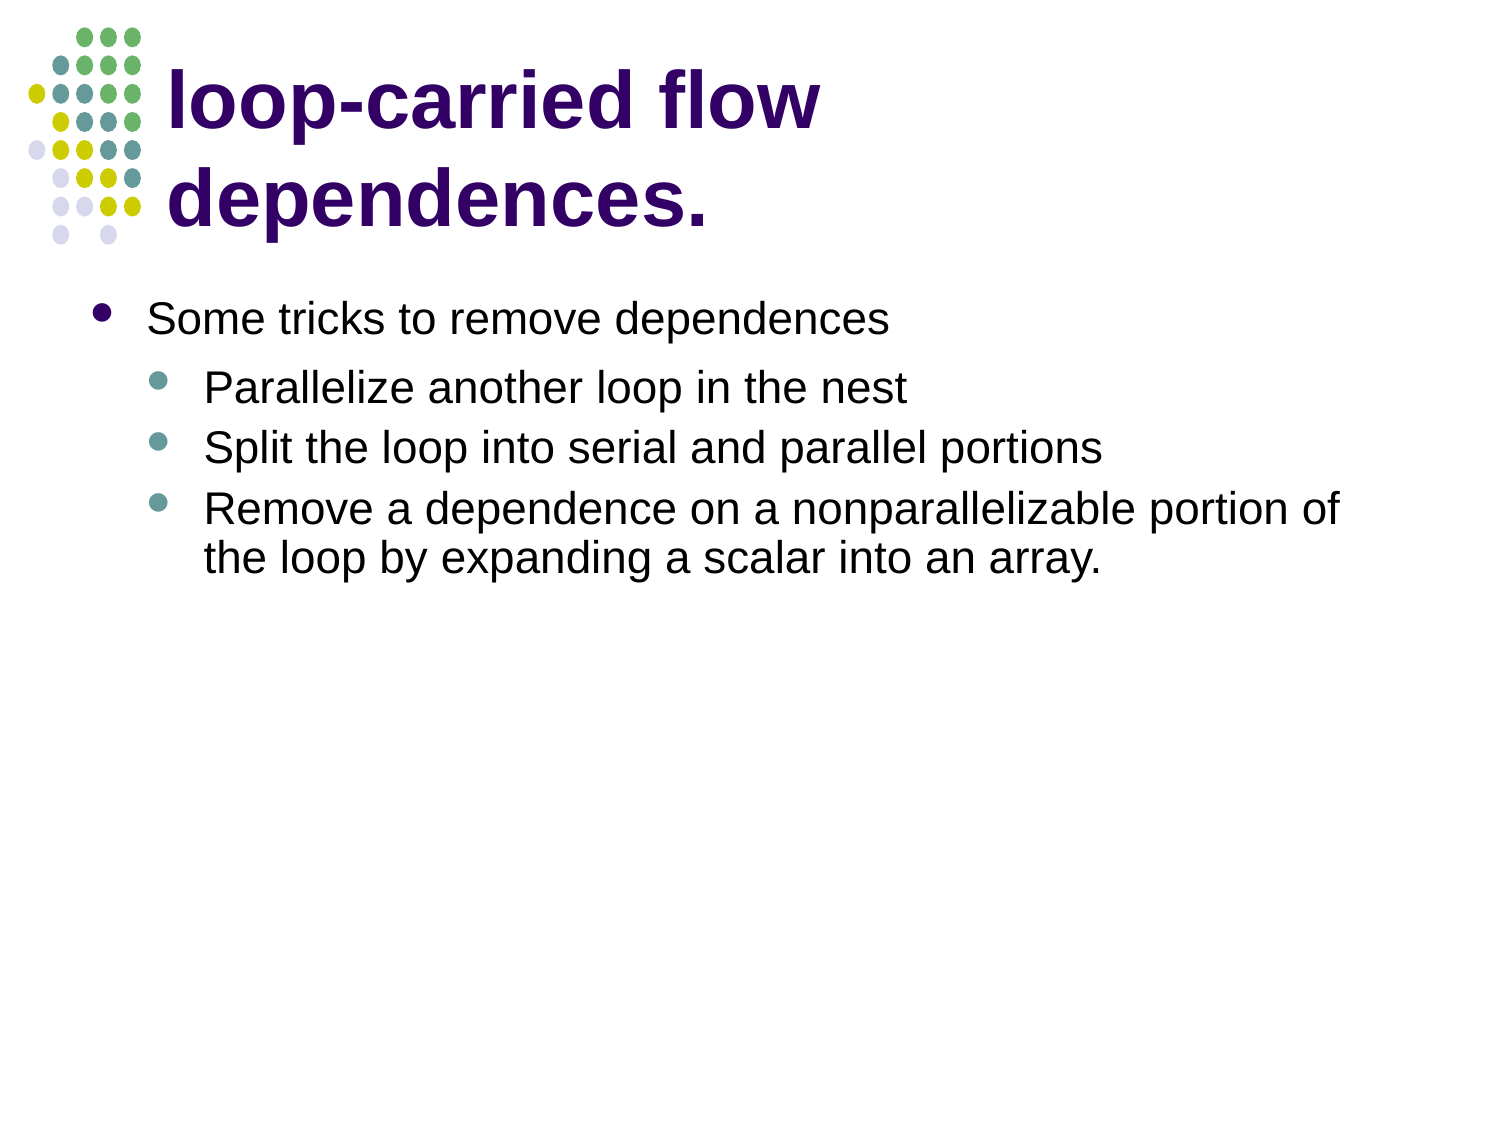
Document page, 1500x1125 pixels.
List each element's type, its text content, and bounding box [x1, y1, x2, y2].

title loop-carried ﬂow dependences. [151, 40, 1390, 251]
list Some tricks to remove dependences Parallelize another loop in the nest Split the loop into serial and parallel portions Remove a dependence on a nonparallelizable portion of the loop by expanding a scalar into an array. [75, 287, 1426, 650]
